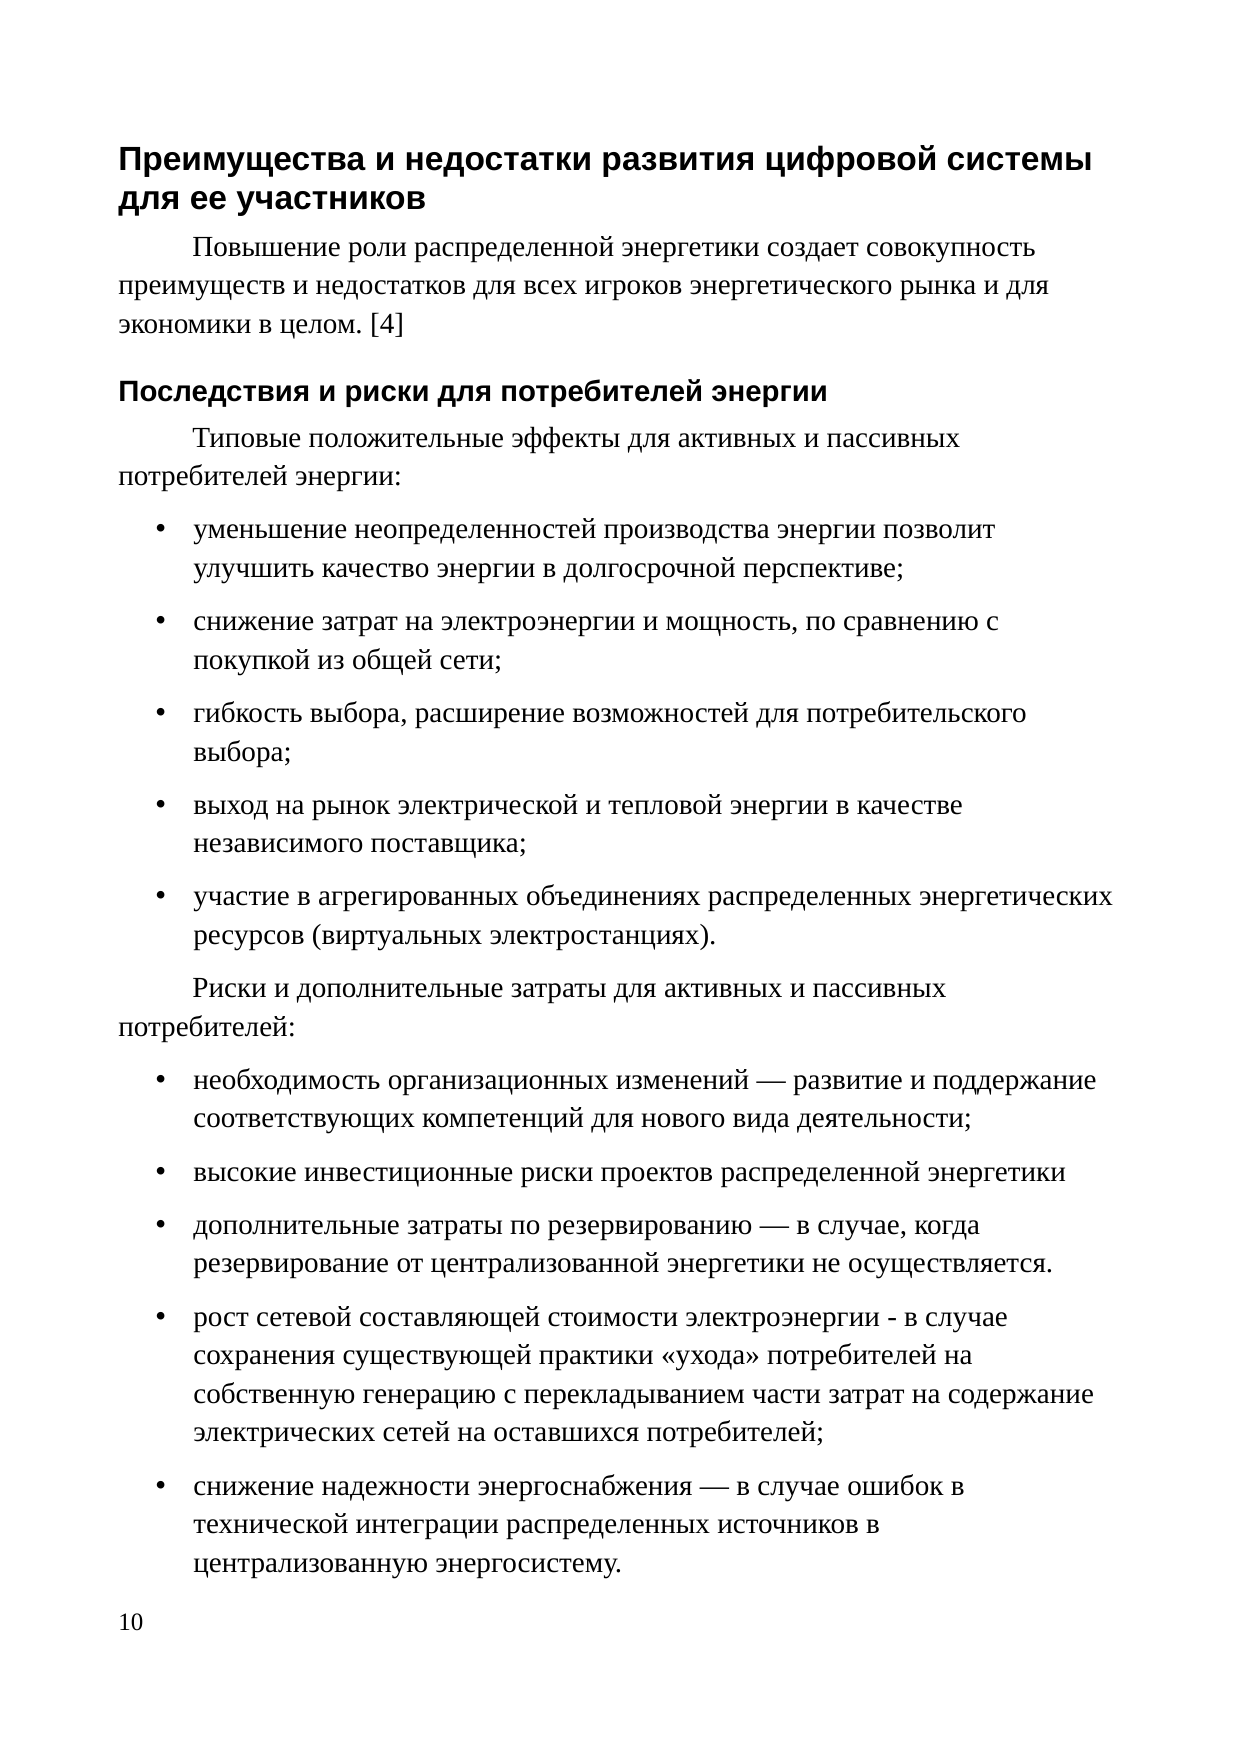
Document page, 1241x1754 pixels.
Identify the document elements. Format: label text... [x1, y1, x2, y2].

list высокие инвестиционные риски проектов распределенной энергетики [156, 1154, 1122, 1187]
list дополнительные затраты по резервированию — в случае, когда резервирование от централизованной энергетики не осуществляется. [156, 1207, 1122, 1279]
list снижение затрат на электроэнергии и мощность, по сравнению с покупкой из общей сети; [156, 603, 1122, 675]
text Повышение роли распределенной энергетики создает совокупность преимуществ и недостатков для всех игроков энергетического рынка и для экономики в целом. [4] [118, 229, 1122, 339]
list необходимость организационных изменений — развитие и поддержание соответствующих компетенций для нового вида деятельности; [156, 1062, 1122, 1134]
subtitle Преимущества и недостатки развития цифровой системы для ее участников [118, 139, 1122, 216]
list гибкость выбора, расширение возможностей для потребительского выбора; [156, 695, 1122, 767]
list участие в агрегированных объединениях распределенных энергетических ресурсов (виртуальных электростанциях). [156, 878, 1122, 951]
subtitle Последствия и риски для потребителей энергии [118, 373, 1122, 407]
text Риски и дополнительные затраты для активных и пассивных потребителей: [118, 970, 1122, 1042]
text Типовые положительные эффекты для активных и пассивных потребителей энергии: [118, 420, 1122, 492]
list уменьшение неопределенностей производства энергии позволит улучшить качество энергии в долгосрочной перспективе; [156, 511, 1122, 584]
list снижение надежности энергоснабжения — в случае ошибок в технической интеграции распределенных источников в централизованную энергосистему. [156, 1468, 1122, 1578]
list рост сетевой составляющей стоимости электроэнергии - в случае сохранения существующей практики «ухода» потребителей на собственную генерацию с перекладыванием части затрат на содержание электрических сетей на оставшихся потребителей; [156, 1299, 1122, 1448]
list выход на рынок электрической и тепловой энергии в качестве независимого поставщика; [156, 787, 1122, 859]
